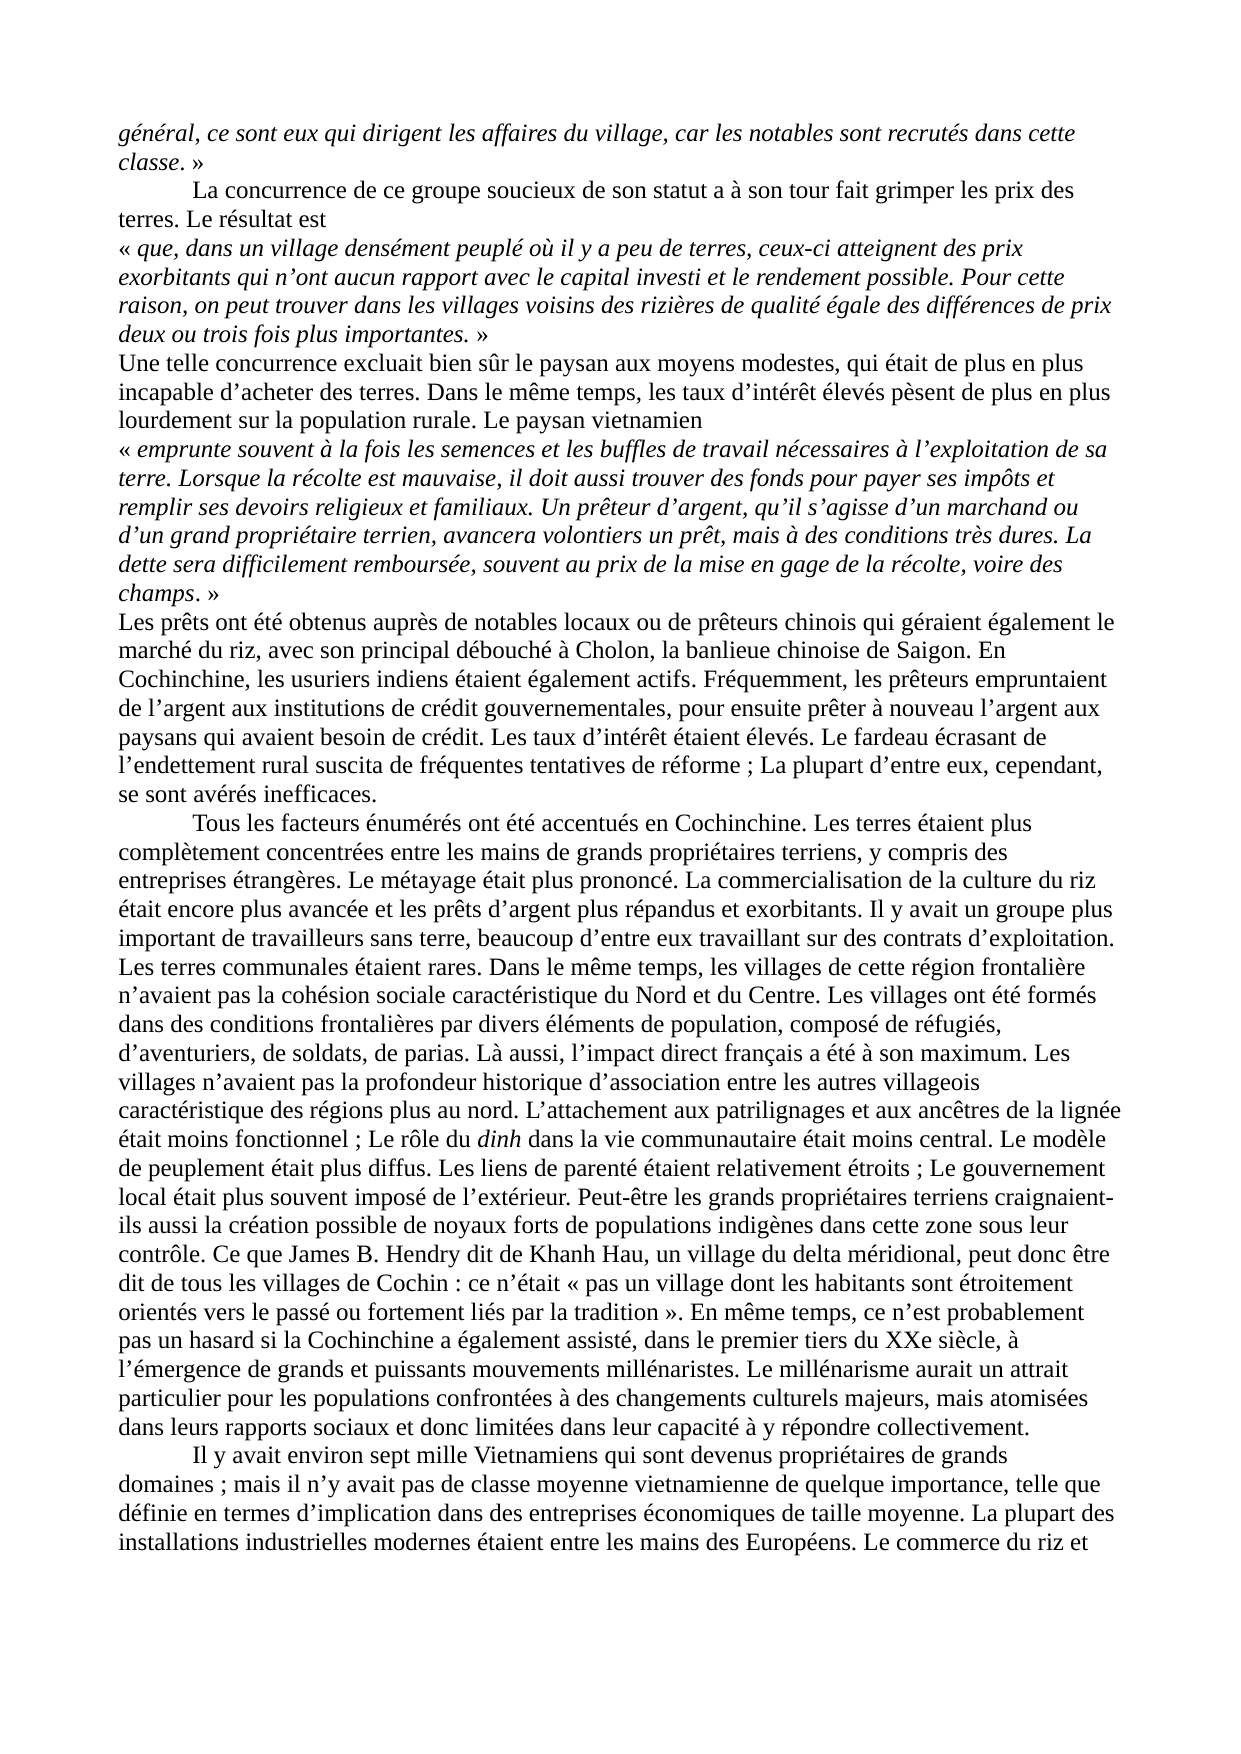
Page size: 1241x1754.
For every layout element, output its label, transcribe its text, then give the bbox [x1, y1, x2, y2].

text général, ce sont eux qui dirigent les affaires du village, car les notables sont recrutés dans cette classe. » [118, 118, 1122, 176]
text Tous les facteurs énumérés ont été accentués en Cochinchine. Les terres étaient plus complètement concentrées entre les mains de grands propriétaires terriens, y compris des entreprises étrangères. Le métayage était plus prononcé. La commercialisation de la culture du riz était encore plus avancée et les prêts d’argent plus répandus et exorbitants. Il y avait un groupe plus important de travailleurs sans terre, beaucoup d’entre eux travaillant sur des contrats d’exploitation. Les terres communales étaient rares. Dans le même temps, les villages de cette région frontalière n’avaient pas la cohésion sociale caractéristique du Nord et du Centre. Les villages ont été formés dans des conditions frontalières par divers éléments de population, composé de réfugiés, d’aventuriers, de soldats, de parias. Là aussi, l’impact direct français a été à son maximum. Les villages n’avaient pas la profondeur historique d’association entre les autres villageois caractéristique des régions plus au nord. L’attachement aux patrilignages et aux ancêtres de la lignée était moins fonctionnel ; Le rôle du dinh dans la vie communautaire était moins central. Le modèle de peuplement était plus diffus. Les liens de parenté étaient relativement étroits ; Le gouvernement local était plus souvent imposé de l’extérieur. Peut-être les grands propriétaires terriens craignaient-ils aussi la création possible de noyaux forts de populations indigènes dans cette zone sous leur contrôle. Ce que James B. Hendry dit de Khanh Hau, un village du delta méridional, peut donc être dit de tous les villages de Cochin : ce n’était « pas un village dont les habitants sont étroitement orientés vers le passé ou fortement liés par la tradition ». En même temps, ce n’est probablement pas un hasard si la Cochinchine a également assisté, dans le premier tiers du XXe siècle, à l’émergence de grands et puissants mouvements millénaristes. Le millénarisme aurait un attrait particulier pour les populations confrontées à des changements culturels majeurs, mais atomisées dans leurs rapports sociaux et donc limitées dans leur capacité à y répondre collectivement. [118, 808, 1122, 1441]
text Les prêts ont été obtenus auprès de notables locaux ou de prêteurs chinois qui géraient également le marché du riz, avec son principal débouché à Cholon, la banlieue chinoise de Saigon. En Cochinchine, les usuriers indiens étaient également actifs. Fréquemment, les prêteurs empruntaient de l’argent aux institutions de crédit gouvernementales, pour ensuite prêter à nouveau l’argent aux paysans qui avaient besoin de crédit. Les taux d’intérêt étaient élevés. Le fardeau écrasant de l’endettement rural suscita de fréquentes tentatives de réforme ; La plupart d’entre eux, cependant, se sont avérés inefficaces. [118, 607, 1122, 808]
text « emprunte souvent à la fois les semences et les buffles de travail nécessaires à l’exploitation de sa terre. Lorsque la récolte est mauvaise, il doit aussi trouver des fonds pour payer ses impôts et remplir ses devoirs religieux et familiaux. Un prêteur d’argent, qu’il s’agisse d’un marchand ou d’un grand propriétaire terrien, avancera volontiers un prêt, mais à des conditions très dures. La dette sera difficilement remboursée, souvent au prix de la mise en gage de la récolte, voire des champs. » [118, 434, 1122, 607]
text La concurrence de ce groupe soucieux de son statut a à son tour fait grimper les prix des terres. Le résultat est [118, 176, 1122, 233]
text « que, dans un village densément peuplé où il y a peu de terres, ceux-ci atteignent des prix exorbitants qui n’ont aucun rapport avec le capital investi et le rendement possible. Pour cette raison, on peut trouver dans les villages voisins des rizières de qualité égale des différences de prix deux ou trois fois plus importantes. » [118, 233, 1122, 348]
text Il y avait environ sept mille Vietnamiens qui sont devenus propriétaires de grands domaines ; mais il n’y avait pas de classe moyenne vietnamienne de quelque importance, telle que définie en termes d’implication dans des entreprises économiques de taille moyenne. La plupart des installations industrielles modernes étaient entre les mains des Européens. Le commerce du riz et [118, 1441, 1122, 1556]
text Une telle concurrence excluait bien sûr le paysan aux moyens modestes, qui était de plus en plus incapable d’acheter des terres. Dans le même temps, les taux d’intérêt élevés pèsent de plus en plus lourdement sur la population rurale. Le paysan vietnamien [118, 348, 1122, 434]
